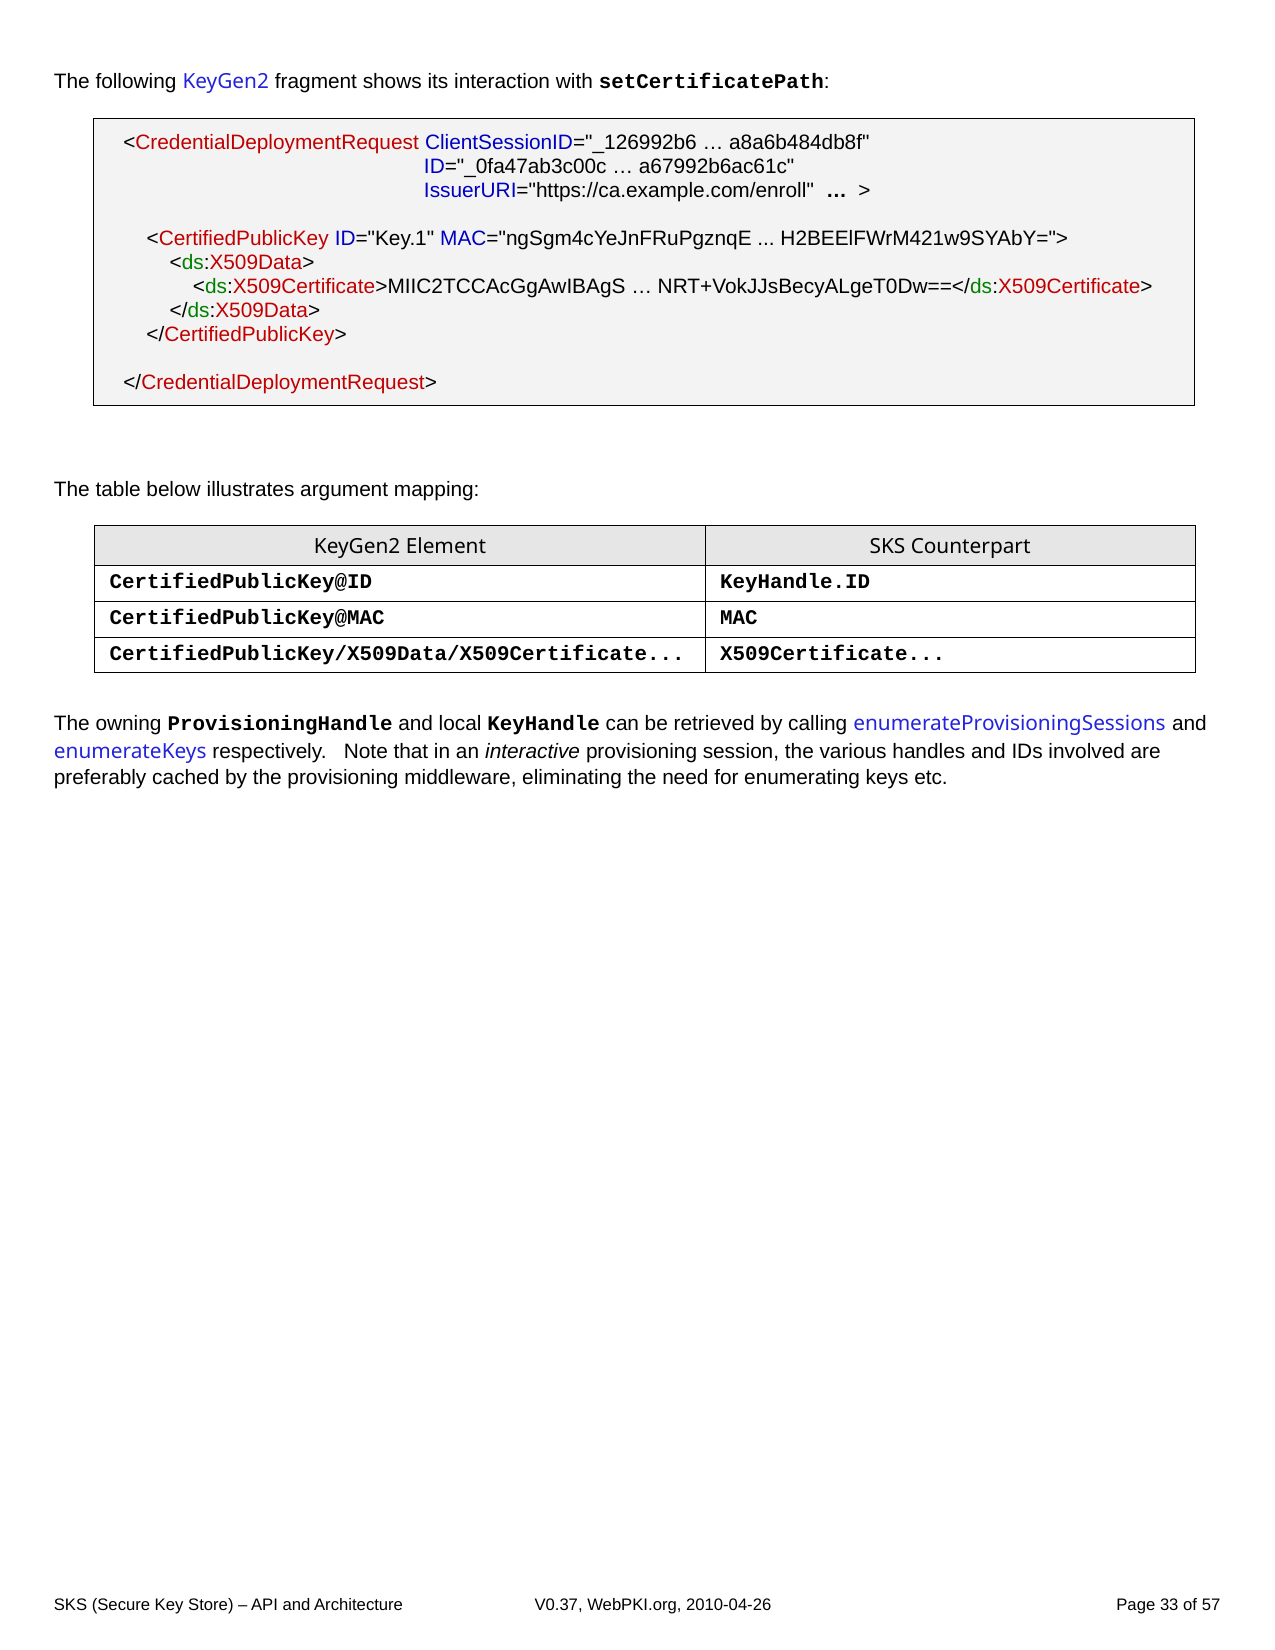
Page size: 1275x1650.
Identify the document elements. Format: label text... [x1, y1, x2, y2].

table_cell KeyHandle.ID [706, 566, 1195, 601]
text The table below illustrates argument mapping: [54, 477, 1221, 525]
table_header KeyGen2 Element [95, 526, 705, 565]
table_cell CertifiedPublicKey/X509Data/X509Certificate... [95, 638, 705, 672]
table_header SKS Counterpart [706, 526, 1195, 565]
table_cell X509Certificate... [706, 638, 1195, 672]
table_cell CertifiedPublicKey@ID [95, 566, 705, 601]
text The following KeyGen2 fragment shows its interaction with setCertificatePath: [54, 66, 1221, 118]
text The owning ProvisioningHandle and local KeyHandle can be retrieved by calling enumerateProvisioningSessions and enumerateKeys respectively. Note that in an interactive provisioning session, the various handles and IDs involved are preferably cached by the provisioning middleware, eliminating the need for enumerating keys etc. [54, 708, 1221, 789]
table_cell MAC [706, 602, 1195, 637]
table_cell CertifiedPublicKey@MAC [95, 602, 705, 637]
table_header <CredentialDeploymentRequest ClientSessionID="_126992b6 … a8a6b484db8f" ID="_0fa47ab3c00c … a67992b6ac61c" IssuerURI="https://ca.example.com/enroll" … > <CertifiedPublicKey ID="Key.1" MAC="ngSgm4cYeJnFRuPgznqE ... H2BEElFWrM421w9SYAbY="> <ds:X509Data> <ds:X509Certificate>MIIC2TCCAcGgAwIBAgS … NRT+VokJJsBecyALgeT0Dw==</ds:X509Certificate> </ds:X509Data> </CertifiedPublicKey> </CredentialDeploymentRequest> [94, 119, 1194, 405]
